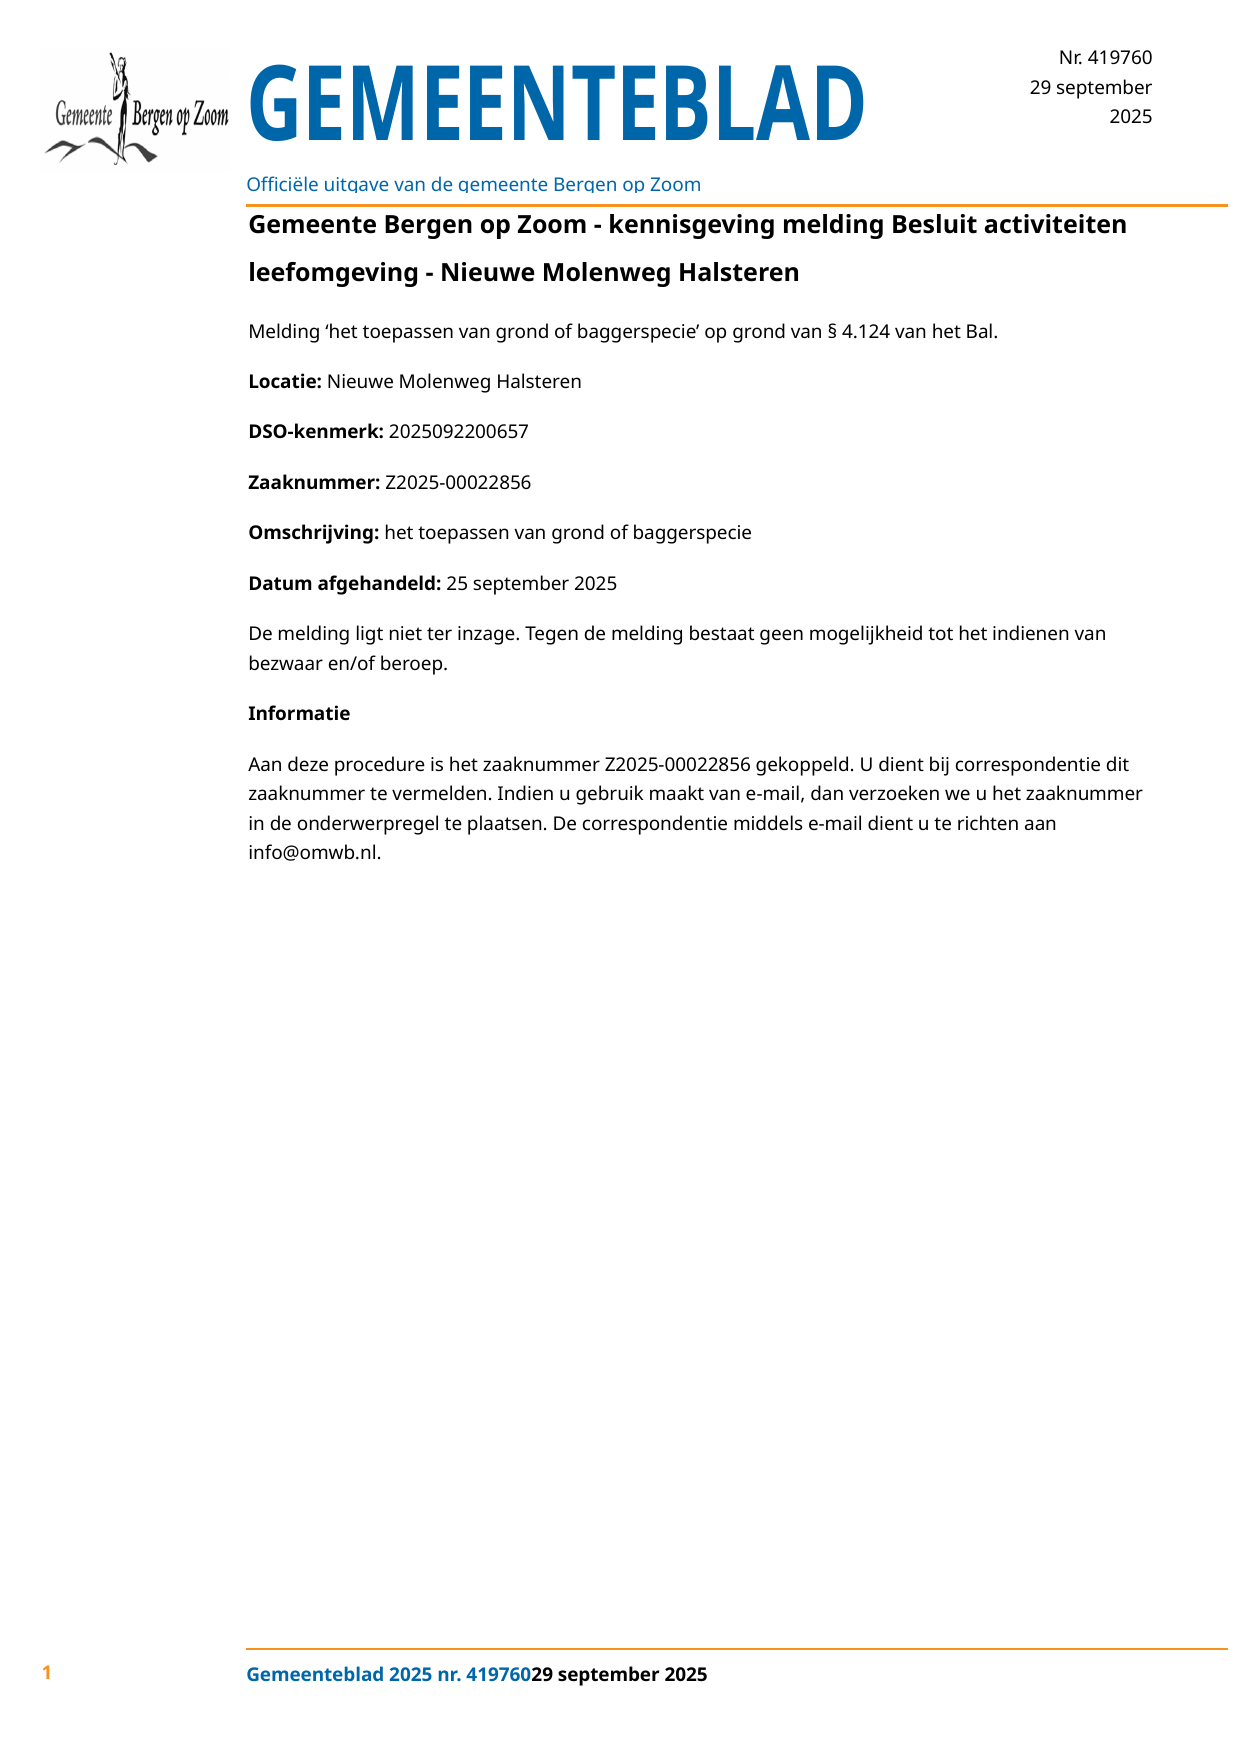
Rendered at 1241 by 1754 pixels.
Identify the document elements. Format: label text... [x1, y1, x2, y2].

picture [41, 47, 231, 172]
text Gemeente Bergen op Zoom - kennisgeving melding Besluit activiteiten leefomgeving - Nieuwe Molenweg Halsteren [248, 207, 1152, 288]
text Zaaknummer: Z2025-00022856 [248, 469, 1152, 495]
text Aan deze procedure is het zaaknummer Z2025-00022856 gekoppeld. U dient bij correspondentie dit zaaknummer te vermelden. Indien u gebruik maakt van e-mail, dan verzoeken we u het zaaknummer in de onderwerpregel te plaatsen. De correspondentie middels e-mail dient u te richten aan info@omwb.nl. [248, 751, 1152, 865]
text Locatie: Nieuwe Molenweg Halsteren [248, 368, 1152, 394]
text Melding ‘het toepassen van grond of baggerspecie’ op grond van § 4.124 van het Bal. [248, 318, 1152, 344]
text Informatie [248, 700, 1152, 726]
text Datum afgehandeld: 25 september 2025 [248, 570, 1152, 596]
text Omschrijving: het toepassen van grond of baggerspecie [248, 519, 1152, 545]
text DSO-kenmerk: 2025092200657 [248, 419, 1152, 444]
text De melding ligt niet ter inzage. Tegen de melding bestaat geen mogelijkheid tot het indienen van bezwaar en/of beroep. [248, 620, 1152, 676]
